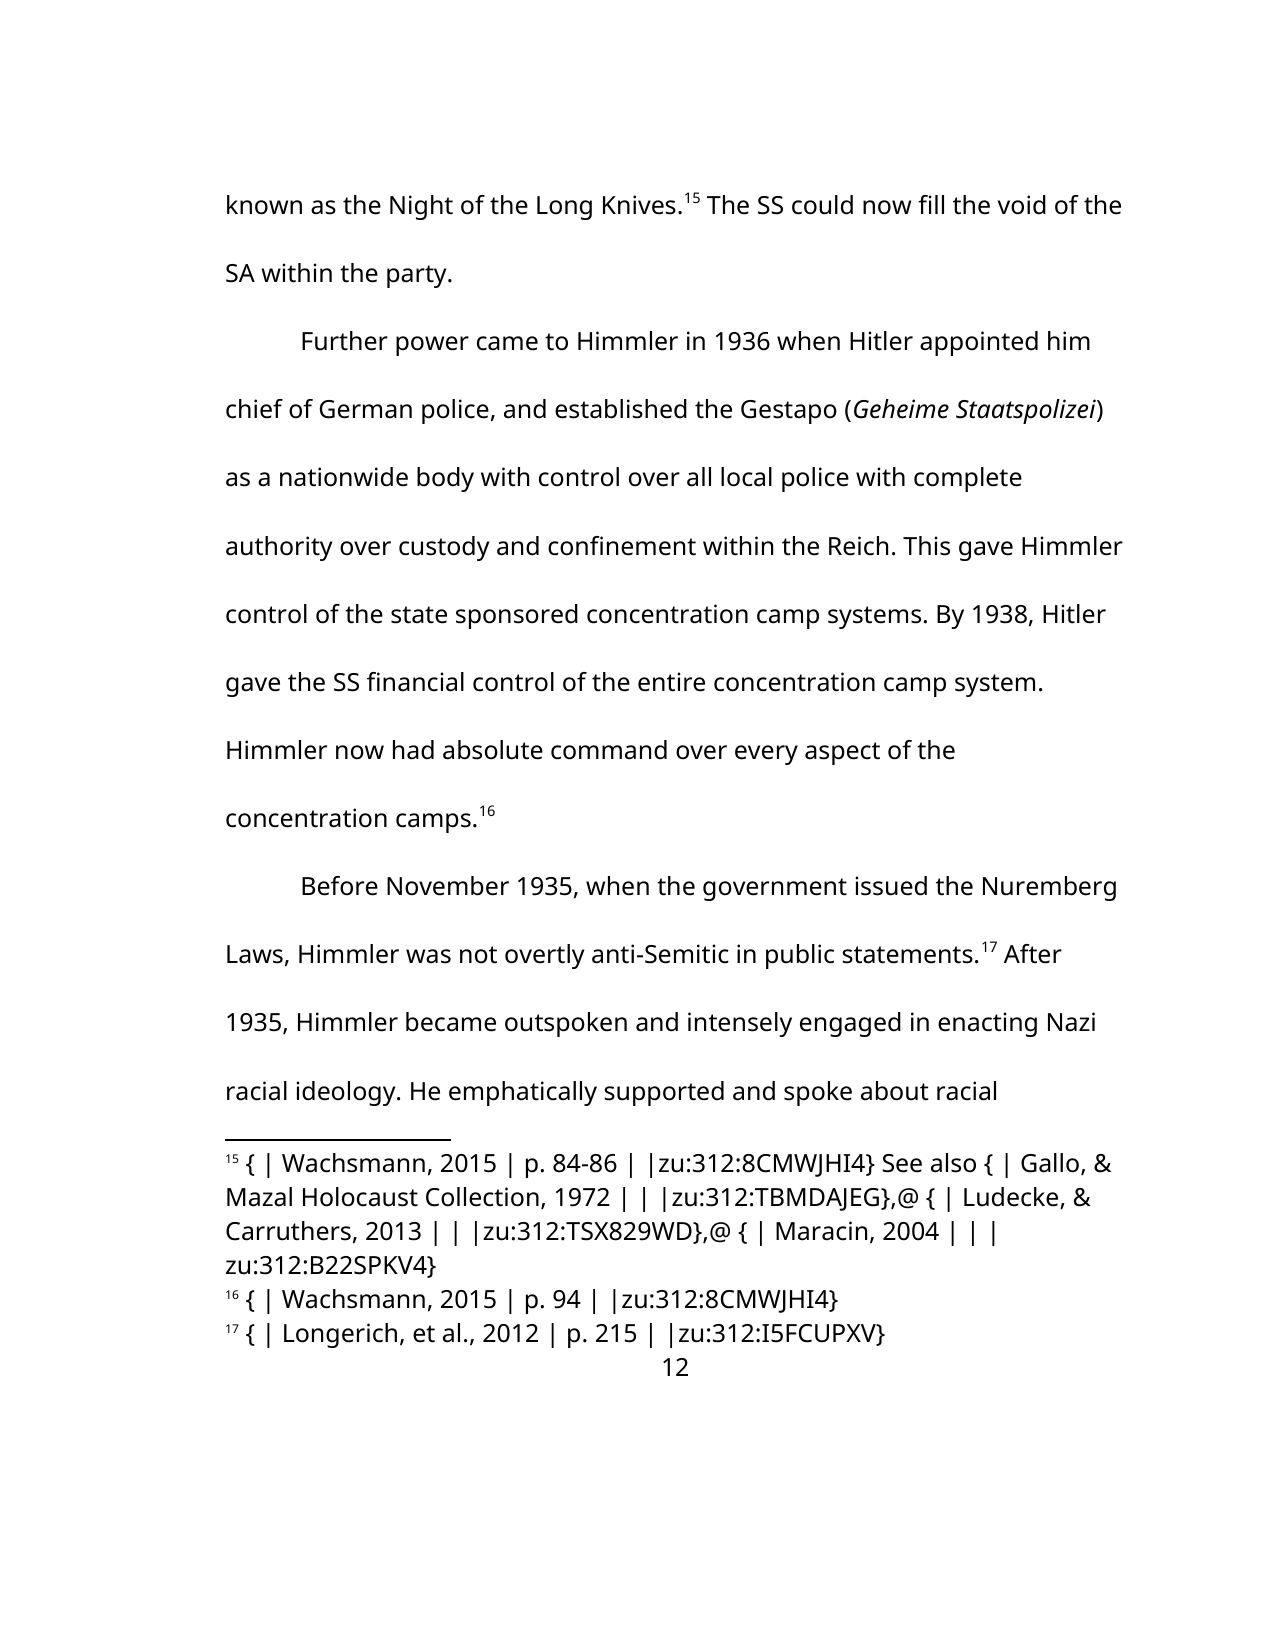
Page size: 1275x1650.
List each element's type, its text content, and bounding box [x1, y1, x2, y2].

text known as the Night of the Long Knives. The SS could now fill the void of the SA within the party. [225, 187, 1125, 290]
text { | Wachsmann, 2015 | p. 94 | |zu:312:8CMWJHI4} [225, 1282, 1125, 1316]
text Further power came to Himmler in 1936 when Hitler appointed him chief of German police, and established the Gestapo (Geheime Staatspolizei) as a nationwide body with control over all local police with complete authority over custody and confinement within the Reich. This gave Himmler control of the state sponsored concentration camp systems. By 1938, Hitler gave the SS financial control of the entire concentration camp system. Himmler now had absolute command over every aspect of the concentration camps. [225, 324, 1125, 835]
text { | Wachsmann, 2015 | p. 84-86 | |zu:312:8CMWJHI4} See also { | Gallo, & Mazal Holocaust Collection, 1972 | | |zu:312:TBMDAJEG},@ { | Ludecke, & Carruthers, 2013 | | |zu:312:TSX829WD},@ { | Maracin, 2004 | | |zu:312:B22SPKV4} [225, 1146, 1125, 1282]
text { | Longerich, et al., 2012 | p. 215 | |zu:312:I5FCUPXV} [225, 1316, 1125, 1350]
text Before November 1935, when the government issued the Nuremberg Laws, Himmler was not overtly anti-Semitic in public statements. After 1935, Himmler became outspoken and intensely engaged in enacting Nazi racial ideology. He emphatically supported and spoke about racial [225, 869, 1125, 1107]
